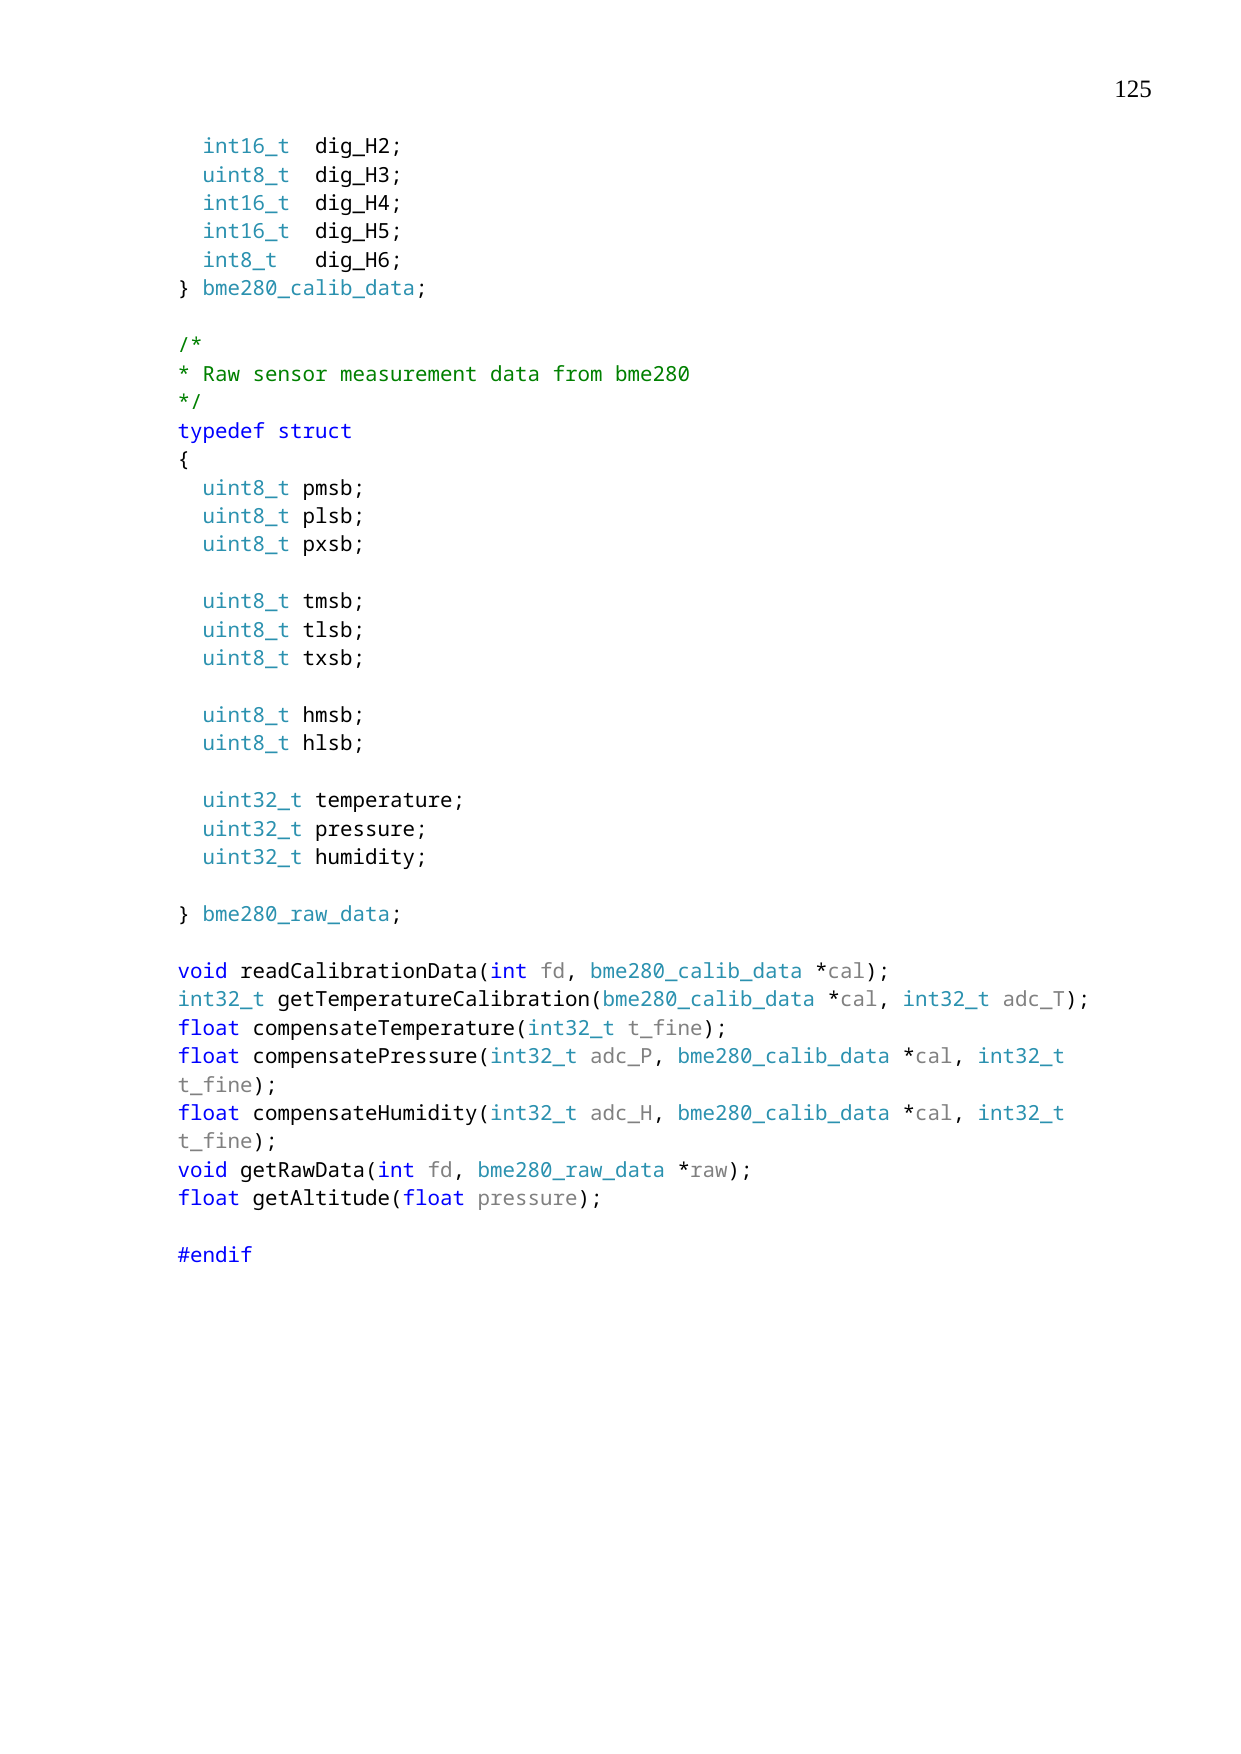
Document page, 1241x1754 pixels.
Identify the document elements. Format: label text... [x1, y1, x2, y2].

text uint8_t dig_H3; [177, 160, 1152, 188]
text uint8_t plsb; [177, 501, 1152, 529]
text uint8_t txsb; [177, 643, 1152, 672]
text uint8_t tlsb; [177, 615, 1152, 643]
text uint8_t hlsb; [177, 728, 1152, 757]
text } bme280_calib_data; [177, 273, 1152, 302]
text uint8_t hmsb; [177, 700, 1152, 728]
text int16_t dig_H5; [177, 217, 1152, 245]
text /* [177, 330, 1152, 359]
text * Raw sensor measurement data from bme280 [177, 359, 1152, 387]
text float compensateTemperature(int32_t t_fine); [177, 1013, 1152, 1041]
text */ [177, 387, 1152, 416]
text } bme280_raw_data; [177, 899, 1152, 928]
text uint32_t pressure; [177, 814, 1152, 842]
text uint8_t pmsb; [177, 473, 1152, 501]
text uint8_t tmsb; [177, 586, 1152, 615]
text typedef struct [177, 416, 1152, 444]
text float compensatePressure(int32_t adc_P, bme280_calib_data *cal, int32_t t_fine); [177, 1041, 1152, 1098]
text float compensateHumidity(int32_t adc_H, bme280_calib_data *cal, int32_t t_fine); [177, 1098, 1152, 1155]
text int16_t dig_H4; [177, 188, 1152, 217]
text float getAltitude(float pressure); [177, 1183, 1152, 1212]
text void readCalibrationData(int fd, bme280_calib_data *cal); [177, 956, 1152, 984]
text uint32_t temperature; [177, 785, 1152, 814]
text int32_t getTemperatureCalibration(bme280_calib_data *cal, int32_t adc_T); [177, 984, 1152, 1013]
text uint32_t humidity; [177, 842, 1152, 871]
text int8_t dig_H6; [177, 245, 1152, 273]
text void getRawData(int fd, bme280_raw_data *raw); [177, 1155, 1152, 1183]
text int16_t dig_H2; [177, 131, 1152, 160]
text #endif [177, 1240, 1152, 1269]
text { [177, 444, 1152, 473]
text uint8_t pxsb; [177, 529, 1152, 558]
